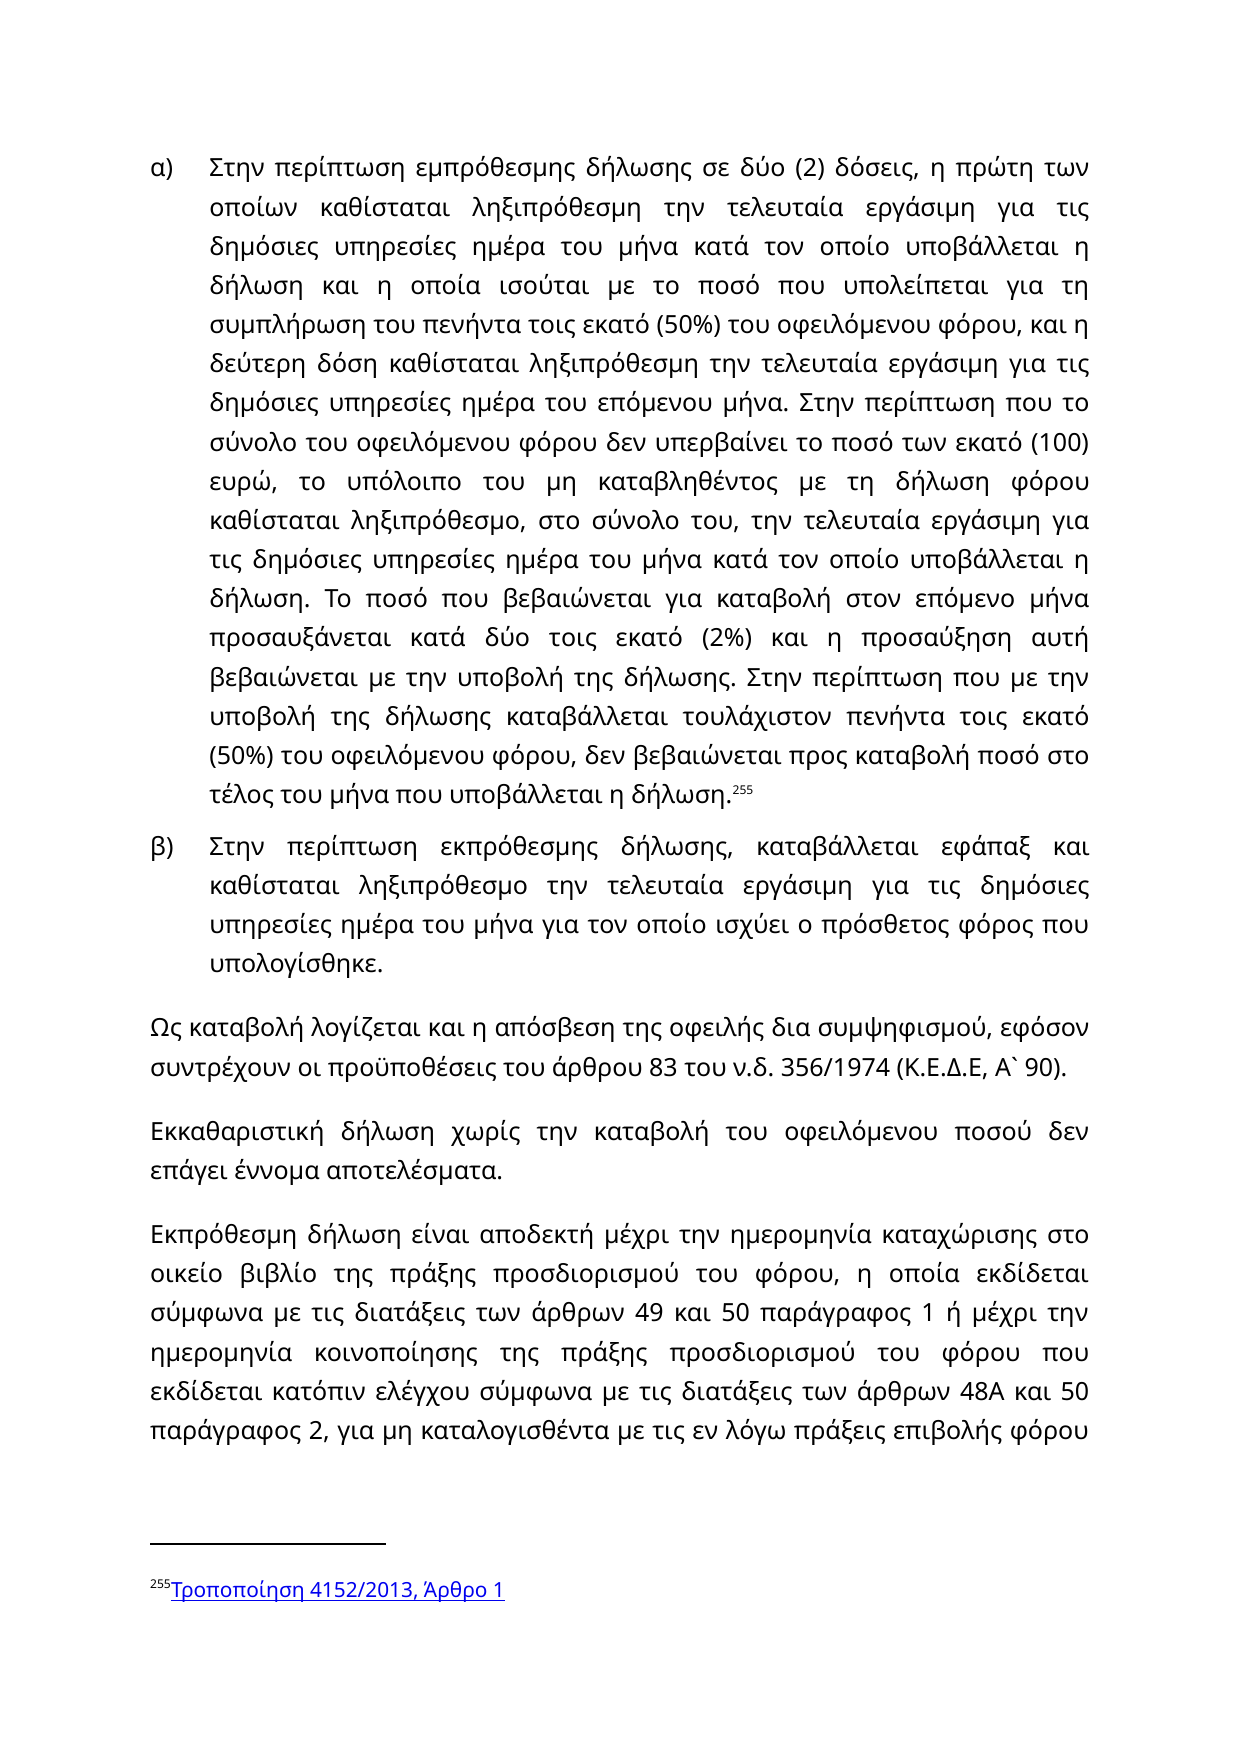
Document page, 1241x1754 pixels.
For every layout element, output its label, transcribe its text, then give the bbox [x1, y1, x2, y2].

list β) Στην περίπτωση εκπρόθεσμης δήλωσης, καταβάλλεται εφάπαξ και καθίσταται ληξιπρόθεσμο την τελευταία εργάσιμη για τις δημόσιες υπηρεσίες ημέρα του μήνα για τον οποίο ισχύει ο πρόσθετος φόρος που υπολογίσθηκε. [150, 828, 1090, 980]
text Εκπρόθεσμη δήλωση είναι αποδεκτή μέχρι την ημερομηνία καταχώρισης στο οικείο βιβλίο της πράξης προσδιορισμού του φόρου, η οποία εκδίδεται σύμφωνα με τις διατάξεις των άρθρων 49 και 50 παράγραφος 1 ή μέχρι την ημερομηνία κοινοποίησης της πράξης προσδιορισμού του φόρου που εκδίδεται κατόπιν ελέγχου σύμφωνα με τις διατάξεις των άρθρων 48Α και 50 παράγραφος 2, για μη καταλογισθέντα με τις εν λόγω πράξεις επιβολής φόρου [150, 1217, 1090, 1447]
list α) Στην περίπτωση εμπρόθεσμης δήλωσης σε δύο (2) δόσεις, η πρώτη των οποίων καθίσταται ληξιπρόθεσμη την τελευταία εργάσιμη για τις δημόσιες υπηρεσίες ημέρα του μήνα κατά τον οποίο υποβάλλεται η δήλωση και η οποία ισούται με το ποσό που υπολείπεται για τη συμπλήρωση του πενήντα τοις εκατό (50%) του οφειλόμενου φόρου, και η δεύτερη δόση καθίσταται ληξιπρόθεσμη την τελευταία εργάσιμη για τις δημόσιες υπηρεσίες ημέρα του επόμενου μήνα. Στην περίπτωση που το σύνολο του οφειλόμενου φόρου δεν υπερβαίνει το ποσό των εκατό (100) ευρώ, το υπόλοιπο του μη καταβληθέντος με τη δήλωση φόρου καθίσταται ληξιπρόθεσμο, στο σύνολο του, την τελευταία εργάσιμη για τις δημόσιες υπηρεσίες ημέρα του μήνα κατά τον οποίο υποβάλλεται η δήλωση. Το ποσό που βεβαιώνεται για καταβολή στον επόμενο μήνα προσαυξάνεται κατά δύο τοις εκατό (2%) και η προσαύξηση αυτή βεβαιώνεται με την υποβολή της δήλωσης. Στην περίπτωση που με την υποβολή της δήλωσης καταβάλλεται τουλάχιστον πενήντα τοις εκατό (50%) του οφειλόμενου φόρου, δεν βεβαιώνεται προς καταβολή ποσό στο τέλος του μήνα που υποβάλλεται η δήλωση. [150, 150, 1090, 811]
text Εκκαθαριστική δήλωση χωρίς την καταβολή του οφειλόμενου ποσού δεν επάγει έννομα αποτελέσματα. [150, 1113, 1090, 1187]
text Τροποποίηση 4152/2013, Άρθρο 1 [150, 1576, 1090, 1604]
text Ως καταβολή λογίζεται και η απόσβεση της οφειλής δια συμψηφισμού, εφόσον συντρέχουν οι προϋποθέσεις του άρθρου 83 του ν.δ. 356/1974 (Κ.Ε.Δ.Ε, Α` 90). [150, 1010, 1090, 1083]
